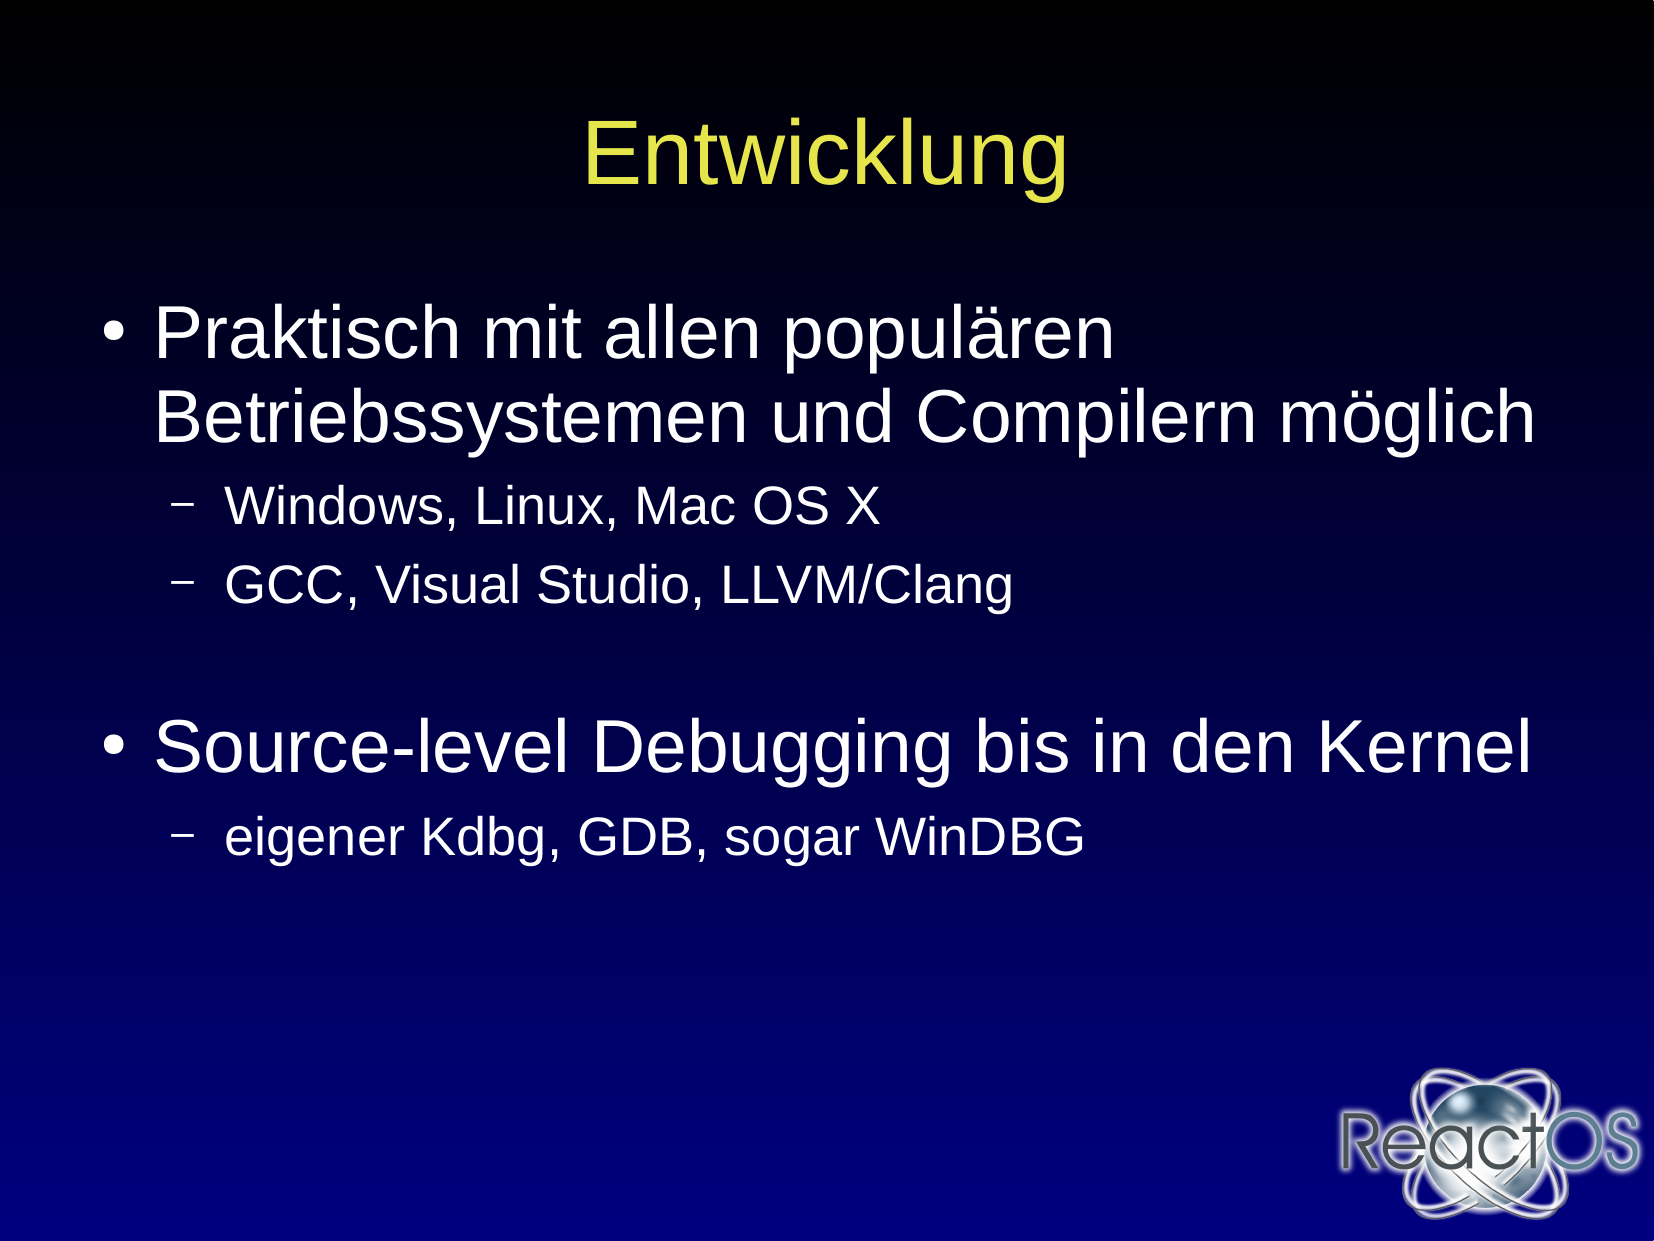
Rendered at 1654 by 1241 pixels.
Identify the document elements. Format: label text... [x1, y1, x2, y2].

list Praktisch mit allen populären Betriebssystemen und Compilern möglich Windows, Linux, Mac OS X GCC, Visual Studio, LLVM/Clang Source-level Debugging bis in den Kernel eigener Kdbg, GDB, sogar WinDBG [82, 290, 1571, 1205]
title Entwicklung [82, 49, 1571, 257]
picture [1328, 1055, 1654, 1235]
